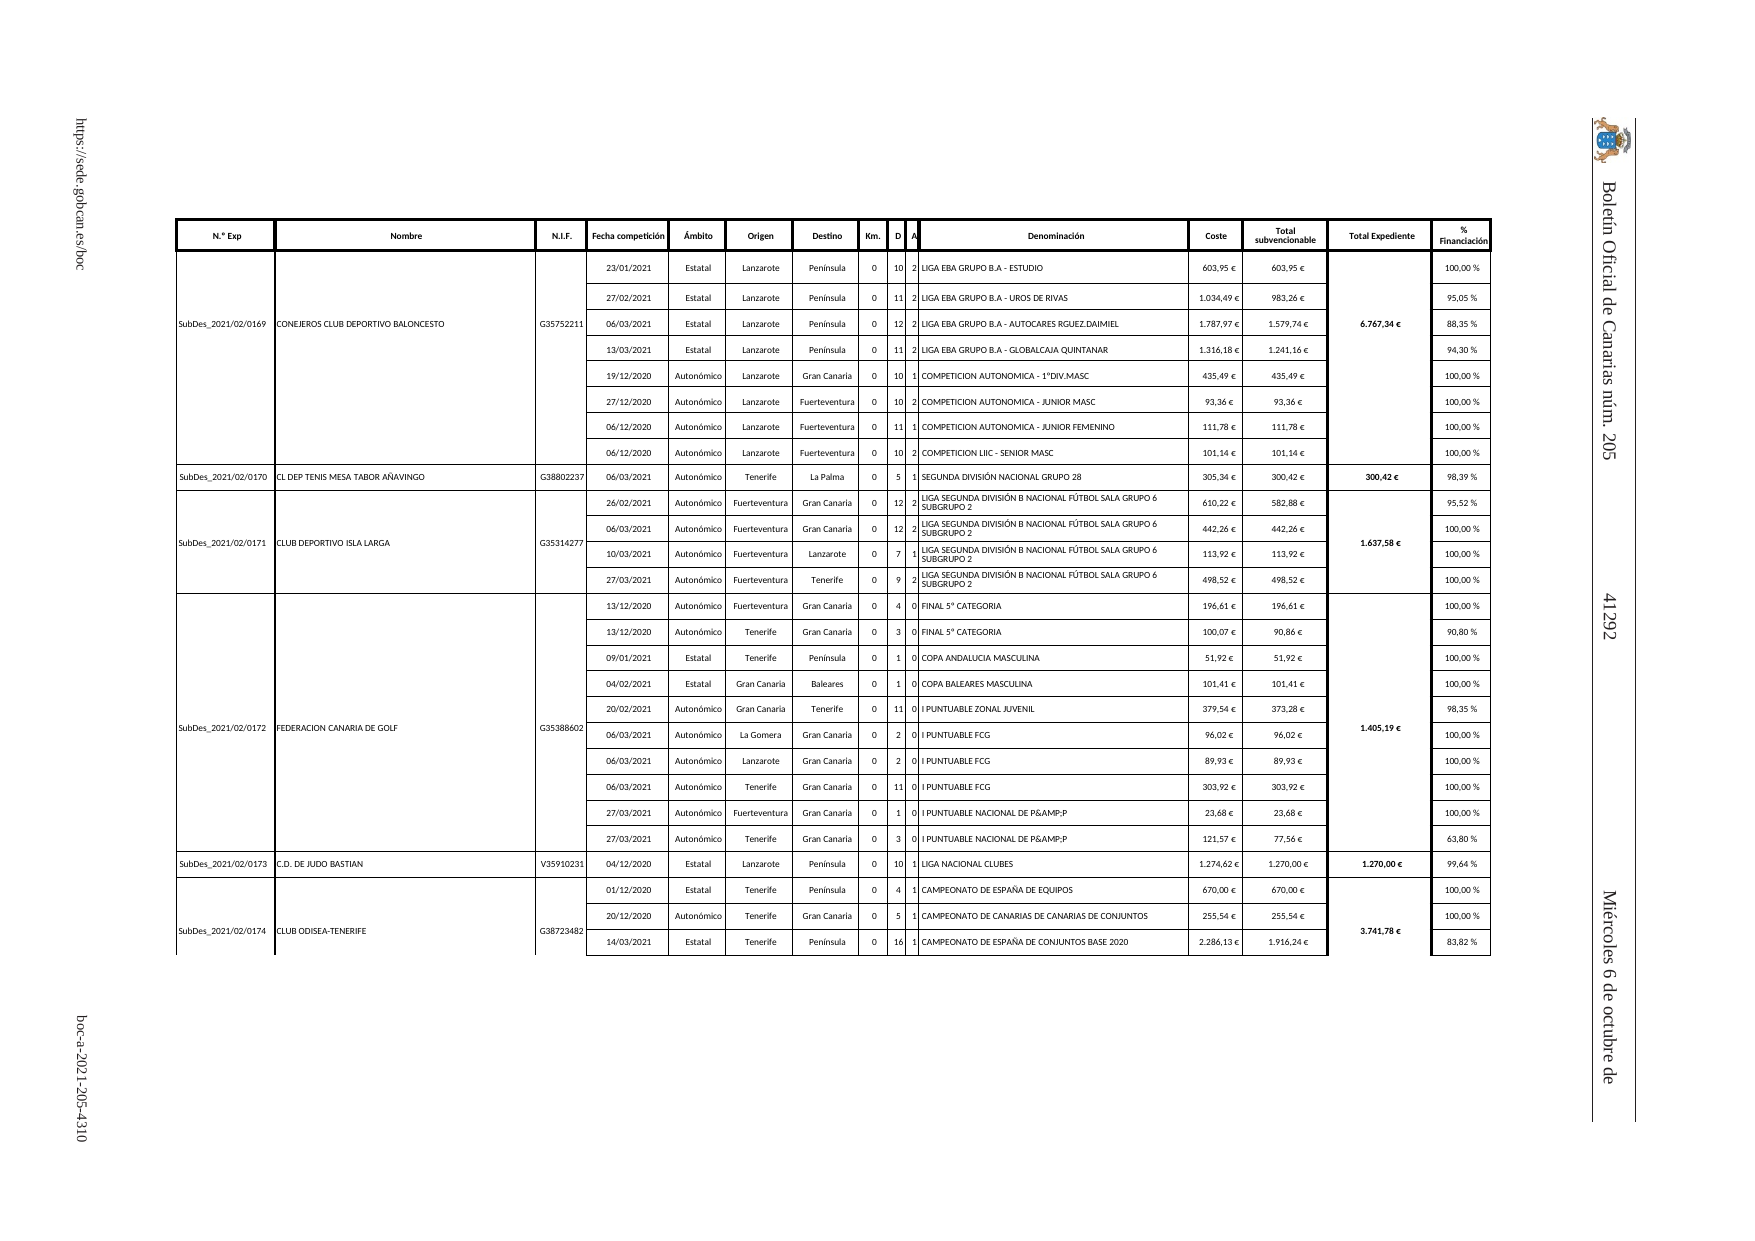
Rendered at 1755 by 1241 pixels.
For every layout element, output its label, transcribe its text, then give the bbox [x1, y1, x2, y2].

table_cell Lanzarote [726, 413, 792, 438]
table_cell 0 [906, 620, 918, 644]
table_header A [907, 221, 917, 249]
table_cell I PUNTUABLE FCG [919, 749, 1188, 774]
table_cell 255,54 € [1189, 904, 1242, 929]
table_cell 373,28 € [1243, 697, 1326, 722]
table_cell Autonómico [669, 594, 725, 619]
table_cell 10 [888, 361, 905, 386]
table_cell 442,26 € [1189, 516, 1242, 541]
table_cell 100,00 % [1433, 413, 1490, 438]
table_cell 0 [859, 826, 887, 851]
table_cell Tenerife [726, 620, 792, 644]
table_cell 100,00 % [1433, 775, 1490, 799]
table_cell 1.637,58 € [1329, 491, 1430, 593]
table_cell 100,00 % [1433, 439, 1490, 464]
table_cell 100,00 % [1433, 542, 1490, 567]
table_cell 89,93 € [1189, 749, 1242, 774]
table_cell CAMPEONATO DE ESPAÑA DE EQUIPOS [919, 878, 1188, 903]
table_cell COMPETICION AUTONOMICA - JUNIOR MASC [919, 387, 1188, 412]
table_header Origen [727, 221, 791, 249]
table_cell 98,39 % [1433, 465, 1490, 489]
table_cell Península [793, 284, 858, 309]
table_cell Estatal [669, 310, 725, 334]
table_cell COPA ANDALUCIA MASCULINA [919, 646, 1188, 670]
table_cell LIGA SEGUNDA DIVISIÓN B NACIONAL FÚTBOL SALA GRUPO 6 SUBGRUPO 2 [919, 542, 1188, 567]
table_cell 670,00 € [1189, 878, 1242, 903]
table_cell COPA BALEARES MASCULINA [919, 671, 1188, 696]
table_cell 100,00 % [1433, 646, 1490, 670]
table_cell 2 [906, 310, 918, 334]
table_cell 1 [906, 878, 918, 903]
table_cell 06/03/2021 [587, 749, 668, 774]
table_cell 100,07 € [1189, 620, 1242, 644]
table_header D [889, 221, 904, 249]
table_header Nombre [277, 221, 534, 249]
table_cell LIGA SEGUNDA DIVISIÓN B NACIONAL FÚTBOL SALA GRUPO 6 SUBGRUPO 2 [919, 568, 1188, 593]
table_cell 0 [859, 852, 887, 877]
table_cell 498,52 € [1189, 568, 1242, 593]
table_cell 88,35 % [1433, 310, 1490, 334]
table_cell 0 [859, 904, 887, 929]
table_cell Tenerife [726, 930, 792, 954]
table_cell Lanzarote [726, 749, 792, 774]
table_cell Fuerteventura [793, 439, 858, 464]
table_cell 0 [859, 413, 887, 438]
table_cell 3 [888, 826, 905, 851]
table_header N.º Exp [178, 221, 273, 249]
table_cell 1.270,00 € [1329, 852, 1430, 877]
table_cell 0 [906, 723, 918, 748]
table_cell 83,82 % [1433, 930, 1490, 954]
table_cell Autonómico [669, 387, 725, 412]
text https://sede.gobcan.es/boc [73, 118, 90, 273]
table_cell 11 [888, 413, 905, 438]
table_cell 63,80 % [1433, 826, 1490, 851]
table_cell Lanzarote [726, 252, 792, 283]
table_cell Península [793, 336, 858, 360]
table_cell 305,34 € [1189, 465, 1242, 489]
table_cell 1 [888, 646, 905, 670]
table_cell 06/03/2021 [587, 310, 668, 334]
table_cell V35910231 [536, 852, 586, 877]
table_cell CLUB DEPORTIVO ISLA LARGA [276, 491, 535, 593]
table_cell COMPETICION AUTONOMICA - 1ºDIV.MASC [919, 361, 1188, 386]
table_cell 100,00 % [1433, 594, 1490, 619]
table_cell 04/02/2021 [587, 671, 668, 696]
table_cell 51,92 € [1243, 646, 1326, 670]
table_cell 0 [859, 361, 887, 386]
table_cell 1.034,49 € [1189, 284, 1242, 309]
table_cell Autonómico [669, 620, 725, 644]
table_header Destino [794, 221, 857, 249]
table_cell LIGA NACIONAL CLUBES [919, 852, 1188, 877]
table_cell Estatal [669, 336, 725, 360]
table_cell 0 [859, 284, 887, 309]
table_cell Tenerife [726, 904, 792, 929]
table_cell 1 [906, 361, 918, 386]
table_cell 0 [859, 465, 887, 489]
table_cell CLUB ODISEA-TENERIFE [276, 878, 535, 954]
table_cell Autonómico [669, 697, 725, 722]
table_cell FINAL 5º CATEGORIA [919, 594, 1188, 619]
table_cell CAMPEONATO DE CANARIAS DE CANARIAS DE CONJUNTOS [919, 904, 1188, 929]
table_cell 2.286,13 € [1189, 930, 1242, 954]
table_cell 498,52 € [1243, 568, 1326, 593]
table_cell Estatal [669, 646, 725, 670]
table_cell 2 [906, 336, 918, 360]
table_cell Península [793, 930, 858, 954]
table_cell 04/12/2020 [587, 852, 668, 877]
table_cell 10 [888, 252, 905, 283]
table_cell 300,42 € [1329, 465, 1430, 489]
table_cell 379,54 € [1189, 697, 1242, 722]
table_cell Península [793, 852, 858, 877]
table_cell Península [793, 646, 858, 670]
table_cell FINAL 5º CATEGORIA [919, 620, 1188, 644]
table_cell SubDes_2021/02/0169 [177, 252, 274, 464]
table_cell 27/03/2021 [587, 826, 668, 851]
table_cell SubDes_2021/02/0171 [177, 491, 274, 593]
table_cell 1 [888, 801, 905, 825]
table_cell LIGA EBA GRUPO B.A - AUTOCARES RGUEZ.DAIMIEL [919, 310, 1188, 334]
table_cell Gran Canaria [793, 826, 858, 851]
table_cell LIGA EBA GRUPO B.A - GLOBALCAJA QUINTANAR [919, 336, 1188, 360]
table_cell Tenerife [726, 646, 792, 670]
table_cell Estatal [669, 878, 725, 903]
table_cell 100,00 % [1433, 671, 1490, 696]
table_cell Autonómico [669, 542, 725, 567]
table_cell Autonómico [669, 439, 725, 464]
table_cell C.D. DE JUDO BASTIAN [276, 852, 535, 877]
table_cell 0 [859, 723, 887, 748]
table_cell Fuerteventura [726, 516, 792, 541]
table_cell CAMPEONATO DE ESPAÑA DE CONJUNTOS BASE 2020 [919, 930, 1188, 954]
table_cell 23/01/2021 [587, 252, 668, 283]
table_cell 0 [859, 646, 887, 670]
table_cell 0 [906, 801, 918, 825]
table_cell 0 [859, 336, 887, 360]
table_cell 0 [859, 439, 887, 464]
table_cell 1 [906, 465, 918, 489]
table_cell 94,30 % [1433, 336, 1490, 360]
table_cell 0 [906, 826, 918, 851]
table_cell 100,00 % [1433, 252, 1490, 283]
table_cell Península [793, 310, 858, 334]
table_cell SubDes_2021/02/0170 [177, 465, 274, 489]
table_cell 113,92 € [1243, 542, 1326, 567]
table_cell 3.741,78 € [1329, 878, 1430, 954]
table_cell 1.241,16 € [1243, 336, 1326, 360]
table_cell SEGUNDA DIVISIÓN NACIONAL GRUPO 28 [919, 465, 1188, 489]
table_cell 98,35 % [1433, 697, 1490, 722]
table_cell 603,95 € [1189, 252, 1242, 283]
table_cell 101,14 € [1243, 439, 1326, 464]
table_cell CONEJEROS CLUB DEPORTIVO BALONCESTO [276, 252, 535, 464]
table_header Fecha competición [588, 221, 667, 249]
table_cell 0 [906, 646, 918, 670]
table_cell 5 [888, 465, 905, 489]
table_cell La Palma [793, 465, 858, 489]
table_cell 2 [906, 284, 918, 309]
table_cell Gran Canaria [793, 749, 858, 774]
table_cell 1 [906, 904, 918, 929]
table_cell 303,92 € [1243, 775, 1326, 799]
table_cell 101,41 € [1189, 671, 1242, 696]
table_cell SubDes_2021/02/0172 [177, 594, 274, 851]
table_cell G38723482 [536, 878, 586, 954]
table_cell 01/12/2020 [587, 878, 668, 903]
table_cell 0 [906, 594, 918, 619]
table_cell 100,00 % [1433, 516, 1490, 541]
table_header Km. [860, 221, 886, 249]
table_cell 27/02/2021 [587, 284, 668, 309]
table_cell 0 [859, 568, 887, 593]
table_cell Gran Canaria [726, 697, 792, 722]
table_cell I PUNTUABLE FCG [919, 723, 1188, 748]
table_cell 435,49 € [1243, 361, 1326, 386]
table_cell 0 [906, 697, 918, 722]
table_cell Tenerife [726, 775, 792, 799]
table_cell 113,92 € [1189, 542, 1242, 567]
table_cell 5 [888, 904, 905, 929]
table_cell 2 [906, 516, 918, 541]
table_cell 0 [859, 310, 887, 334]
table_cell 100,00 % [1433, 361, 1490, 386]
table_cell 4 [888, 878, 905, 903]
table_cell 20/12/2020 [587, 904, 668, 929]
table_cell COMPETICION LIIC - SENIOR MASC [919, 439, 1188, 464]
table_cell 51,92 € [1189, 646, 1242, 670]
table_cell LIGA SEGUNDA DIVISIÓN B NACIONAL FÚTBOL SALA GRUPO 6 SUBGRUPO 2 [919, 491, 1188, 515]
table_cell Tenerife [726, 465, 792, 489]
table_cell 90,80 % [1433, 620, 1490, 644]
table_cell 435,49 € [1189, 361, 1242, 386]
table_cell 0 [859, 930, 887, 954]
table_cell 11 [888, 775, 905, 799]
table_cell 93,36 € [1243, 387, 1326, 412]
table_cell La Gomera [726, 723, 792, 748]
table_cell G38802237 [536, 465, 586, 489]
table_cell 1 [906, 413, 918, 438]
table_cell 2 [906, 439, 918, 464]
table_cell Lanzarote [726, 439, 792, 464]
table_cell Fuerteventura [726, 594, 792, 619]
table_header Ámbito [670, 221, 724, 249]
table_cell 27/03/2021 [587, 801, 668, 825]
table_cell 300,42 € [1243, 465, 1326, 489]
table_cell 27/12/2020 [587, 387, 668, 412]
table_cell 1 [906, 852, 918, 877]
table_cell 1.916,24 € [1243, 930, 1326, 954]
table_cell LIGA EBA GRUPO B.A - UROS DE RIVAS [919, 284, 1188, 309]
table_cell 610,22 € [1189, 491, 1242, 515]
table_cell 1.274,62 € [1189, 852, 1242, 877]
table_cell 0 [859, 801, 887, 825]
table_cell COMPETICION AUTONOMICA - JUNIOR FEMENINO [919, 413, 1188, 438]
table_cell 2 [906, 568, 918, 593]
table_cell 442,26 € [1243, 516, 1326, 541]
table_header Total Expediente [1329, 221, 1430, 249]
table_cell I PUNTUABLE ZONAL JUVENIL [919, 697, 1188, 722]
table_cell Baleares [793, 671, 858, 696]
table_cell 111,78 € [1189, 413, 1242, 438]
table_cell 6.767,34 € [1329, 252, 1430, 464]
table_cell 0 [906, 775, 918, 799]
table_cell 2 [906, 387, 918, 412]
table_cell 96,02 € [1189, 723, 1242, 748]
table_cell 100,00 % [1433, 723, 1490, 748]
table_cell 2 [906, 491, 918, 515]
table_cell 100,00 % [1433, 904, 1490, 929]
table_cell Estatal [669, 671, 725, 696]
table_cell 0 [859, 749, 887, 774]
table_cell Gran Canaria [793, 775, 858, 799]
table_cell 4 [888, 594, 905, 619]
table_cell Tenerife [726, 878, 792, 903]
table_cell Autonómico [669, 749, 725, 774]
table_cell I PUNTUABLE NACIONAL DE P&AMP;P [919, 826, 1188, 851]
table_cell Estatal [669, 284, 725, 309]
table_cell Lanzarote [726, 284, 792, 309]
table_cell 06/03/2021 [587, 775, 668, 799]
table_cell 1.579,74 € [1243, 310, 1326, 334]
table_cell Tenerife [793, 568, 858, 593]
table_cell Península [793, 878, 858, 903]
table_cell Lanzarote [726, 387, 792, 412]
table_cell Fuerteventura [726, 801, 792, 825]
table_cell 16 [888, 930, 905, 954]
table_header Total subvencionable [1244, 221, 1326, 249]
table_cell 1.787,97 € [1189, 310, 1242, 334]
table_cell 06/03/2021 [587, 723, 668, 748]
table_cell Lanzarote [726, 336, 792, 360]
table_cell 27/03/2021 [587, 568, 668, 593]
table_cell 13/03/2021 [587, 336, 668, 360]
table_cell 603,95 € [1243, 252, 1326, 283]
table_cell 3 [888, 620, 905, 644]
table_cell Estatal [669, 930, 725, 954]
table_cell 10 [888, 439, 905, 464]
table_cell CL DEP TENIS MESA TABOR AÑAVINGO [276, 465, 535, 489]
table_cell 1 [906, 542, 918, 567]
table_cell 100,00 % [1433, 387, 1490, 412]
table_cell Autonómico [669, 775, 725, 799]
table_header % Financiación [1433, 221, 1489, 249]
table_cell Estatal [669, 852, 725, 877]
table_cell 255,54 € [1243, 904, 1326, 929]
table_header Coste [1190, 221, 1241, 249]
table_cell Fuerteventura [726, 491, 792, 515]
table_cell 121,57 € [1189, 826, 1242, 851]
table_cell 12 [888, 491, 905, 515]
table_header N.I.F. [537, 221, 585, 249]
table_cell Gran Canaria [793, 904, 858, 929]
table_cell 100,00 % [1433, 568, 1490, 593]
table_cell G35388602 [536, 594, 586, 851]
table_cell 23,68 € [1243, 801, 1326, 825]
table_cell I PUNTUABLE NACIONAL DE P&AMP;P [919, 801, 1188, 825]
table_cell 09/01/2021 [587, 646, 668, 670]
table_cell FEDERACION CANARIA DE GOLF [276, 594, 535, 851]
table_cell 06/03/2021 [587, 465, 668, 489]
table_cell 196,61 € [1243, 594, 1326, 619]
table_cell 1.270,00 € [1243, 852, 1326, 877]
table_cell 101,14 € [1189, 439, 1242, 464]
table_cell 983,26 € [1243, 284, 1326, 309]
table_cell Gran Canaria [726, 671, 792, 696]
table_cell 10/03/2021 [587, 542, 668, 567]
table_cell 95,05 % [1433, 284, 1490, 309]
table_cell 1.316,18 € [1189, 336, 1242, 360]
table_cell 06/03/2021 [587, 516, 668, 541]
table_cell Autonómico [669, 801, 725, 825]
table_cell Fuerteventura [726, 568, 792, 593]
table_cell G35752211 [536, 252, 586, 464]
table_cell 0 [859, 491, 887, 515]
table_cell 77,56 € [1243, 826, 1326, 851]
table_cell Tenerife [793, 697, 858, 722]
table_cell Autonómico [669, 361, 725, 386]
table_cell Gran Canaria [793, 801, 858, 825]
table_cell 13/12/2020 [587, 620, 668, 644]
table_cell 2 [888, 723, 905, 748]
table_cell Autonómico [669, 826, 725, 851]
table_cell 111,78 € [1243, 413, 1326, 438]
table_cell 12 [888, 516, 905, 541]
table_cell 196,61 € [1189, 594, 1242, 619]
table_cell 1.405,19 € [1329, 594, 1430, 851]
table_cell 19/12/2020 [587, 361, 668, 386]
table_cell Lanzarote [726, 310, 792, 334]
table_header Denominación [921, 221, 1187, 249]
table_cell 96,02 € [1243, 723, 1326, 748]
table_cell 0 [859, 516, 887, 541]
table_cell 1 [888, 671, 905, 696]
table_cell 93,36 € [1189, 387, 1242, 412]
table_cell 06/12/2020 [587, 413, 668, 438]
table_cell Fuerteventura [793, 413, 858, 438]
table_cell 0 [859, 594, 887, 619]
table_cell 101,41 € [1243, 671, 1326, 696]
table_cell Gran Canaria [793, 516, 858, 541]
table_cell 2 [888, 749, 905, 774]
table_cell 06/12/2020 [587, 439, 668, 464]
table_cell 89,93 € [1243, 749, 1326, 774]
table_cell 13/12/2020 [587, 594, 668, 619]
table_cell 10 [888, 387, 905, 412]
table_cell Fuerteventura [726, 542, 792, 567]
table_cell 303,92 € [1189, 775, 1242, 799]
table_cell 11 [888, 336, 905, 360]
text 41292 [1600, 593, 1621, 642]
table_cell 12 [888, 310, 905, 334]
table_cell 90,86 € [1243, 620, 1326, 644]
table_cell Autonómico [669, 904, 725, 929]
table_cell Lanzarote [726, 361, 792, 386]
table_cell 0 [859, 697, 887, 722]
table_cell Tenerife [726, 826, 792, 851]
table_cell Gran Canaria [793, 361, 858, 386]
table_cell I PUNTUABLE FCG [919, 775, 1188, 799]
text boc-a-2021-205-4310 [74, 1016, 91, 1145]
table_cell 582,88 € [1243, 491, 1326, 515]
table_cell Estatal [669, 252, 725, 283]
table_cell Gran Canaria [793, 594, 858, 619]
table_cell Lanzarote [793, 542, 858, 567]
table_cell Lanzarote [726, 852, 792, 877]
table_cell Autonómico [669, 413, 725, 438]
text Miércoles 6 de octubre de 2021 [1598, 890, 1621, 1124]
table_cell 0 [859, 387, 887, 412]
table_cell Autonómico [669, 491, 725, 515]
table_cell SubDes_2021/02/0173 [177, 852, 274, 877]
table_cell 0 [859, 620, 887, 644]
table_cell 11 [888, 697, 905, 722]
table_cell 14/03/2021 [587, 930, 668, 954]
table_cell SubDes_2021/02/0174 [177, 878, 274, 954]
table_cell 20/02/2021 [587, 697, 668, 722]
table_cell 9 [888, 568, 905, 593]
table_cell 0 [859, 542, 887, 567]
table_cell LIGA EBA GRUPO B.A - ESTUDIO [919, 252, 1188, 283]
table_cell Península [793, 252, 858, 283]
table_cell 0 [906, 671, 918, 696]
table_cell 11 [888, 284, 905, 309]
table_cell 26/02/2021 [587, 491, 668, 515]
table_cell 7 [888, 542, 905, 567]
table_cell G35314277 [536, 491, 586, 593]
table_cell Gran Canaria [793, 491, 858, 515]
table_cell 0 [859, 252, 887, 283]
table_cell Autonómico [669, 723, 725, 748]
table_cell 100,00 % [1433, 801, 1490, 825]
table_cell 0 [906, 749, 918, 774]
table_cell Gran Canaria [793, 620, 858, 644]
table_cell Gran Canaria [793, 723, 858, 748]
text Boletín Oficial de Canarias núm. 205 [1599, 181, 1621, 462]
table_cell 1 [906, 930, 918, 954]
table_cell 23,68 € [1189, 801, 1242, 825]
table_cell 100,00 % [1433, 749, 1490, 774]
table_cell 10 [888, 852, 905, 877]
table_cell 0 [859, 671, 887, 696]
table_cell 100,00 % [1433, 878, 1490, 903]
table_cell Autonómico [669, 568, 725, 593]
table_cell 0 [859, 775, 887, 799]
table_cell 99,64 % [1433, 852, 1490, 877]
table_cell Autonómico [669, 516, 725, 541]
table_cell LIGA SEGUNDA DIVISIÓN B NACIONAL FÚTBOL SALA GRUPO 6 SUBGRUPO 2 [919, 516, 1188, 541]
table_cell Fuerteventura [793, 387, 858, 412]
table_cell 0 [859, 878, 887, 903]
table_cell 95,52 % [1433, 491, 1490, 515]
table_cell Autonómico [669, 465, 725, 489]
table_cell 2 [906, 252, 918, 283]
table_cell 670,00 € [1243, 878, 1326, 903]
